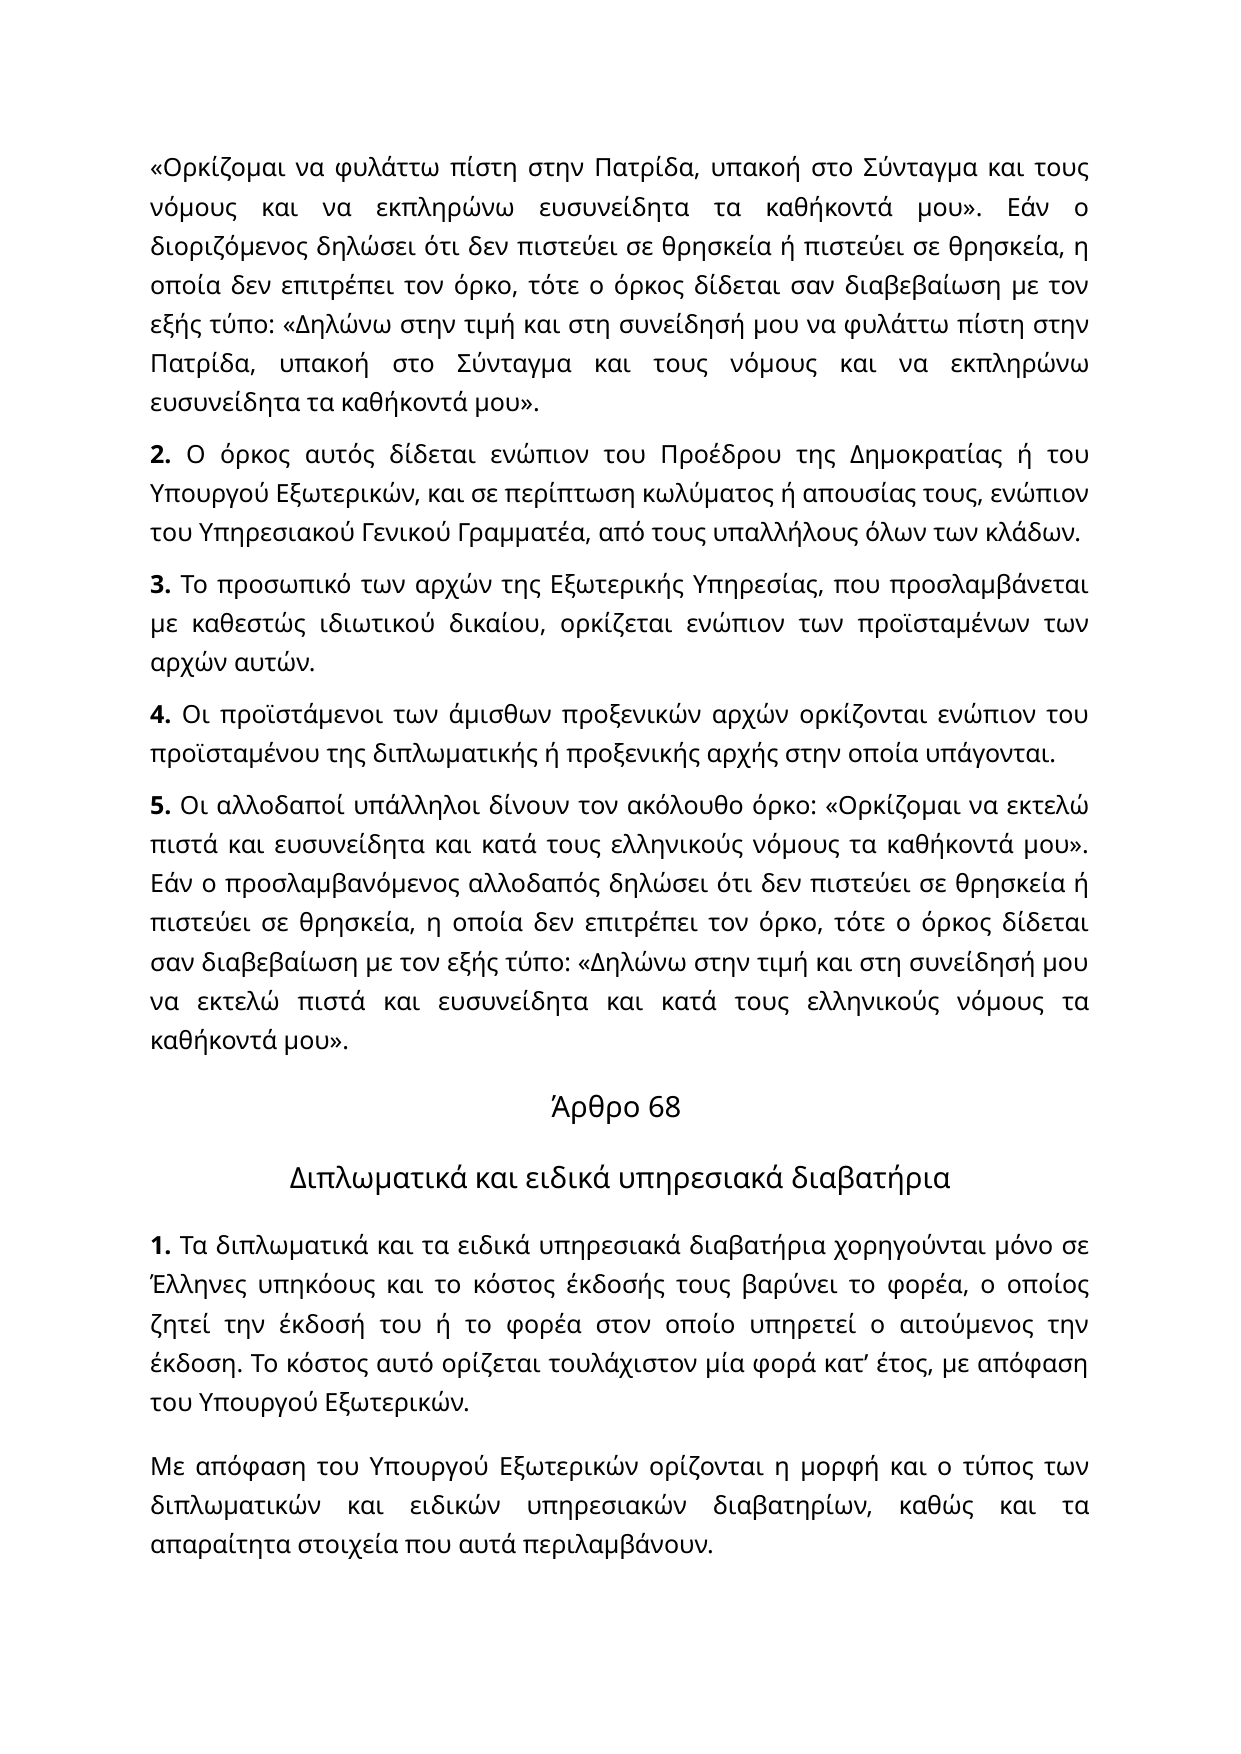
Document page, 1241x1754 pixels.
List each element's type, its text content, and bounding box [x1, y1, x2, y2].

text 4. Οι προϊστάμενοι των άμισθων προξενικών αρχών ορκίζονται ενώπιον του προϊσταμένου της διπλωματικής ή προξενικής αρχής στην οποία υπάγονται. [150, 697, 1090, 770]
text Με απόφαση του Υπουργού Εξωτερικών ορίζονται η μορφή και ο τύπος των διπλωματικών και ειδικών υπηρεσιακών διαβατηρίων, καθώς και τα απαραίτητα στοιχεία που αυτά περιλαμβάνουν. [150, 1449, 1090, 1561]
text 3. Το προσωπικό των αρχών της Εξωτερικής Υπηρεσίας, που προσλαμβάνεται με καθεστώς ιδιωτικού δικαίου, ορκίζεται ενώπιον των προϊσταμένων των αρχών αυτών. [150, 567, 1090, 679]
text 2. Ο όρκος αυτός δίδεται ενώπιον του Προέδρου της Δημοκρατίας ή του Υπουργού Εξωτερικών, και σε περίπτωση κωλύματος ή απουσίας τους, ενώπιον του Υπηρεσιακού Γενικού Γραμματέα, από τους υπαλλήλους όλων των κλάδων. [150, 437, 1090, 549]
subtitle Διπλωματικά και ειδικά υπηρεσιακά διαβατήρια [150, 1157, 1090, 1197]
text 5. Οι αλλοδαποί υπάλληλοι δίνουν τον ακόλουθο όρκο: «Ορκίζομαι να εκτελώ πιστά και ευσυνείδητα και κατά τους ελληνικούς νόμους τα καθήκοντά μου». Εάν ο προσλαμβανόμενος αλλοδαπός δηλώσει ότι δεν πιστεύει σε θρησκεία ή πιστεύει σε θρησκεία, η οποία δεν επιτρέπει τον όρκο, τότε ο όρκος δίδεται σαν διαβεβαίωση με τον εξής τύπο: «Δηλώνω στην τιμή και στη συνείδησή μου να εκτελώ πιστά και ευσυνείδητα και κατά τους ελληνικούς νόμους τα καθήκοντά μου». [150, 787, 1090, 1057]
text 1. Τα διπλωματικά και τα ειδικά υπηρεσιακά διαβατήρια χορηγούνται μόνο σε Έλληνες υπηκόους και το κόστος έκδοσής τους βαρύνει το φορέα, ο οποίος ζητεί την έκδοσή του ή το φορέα στον οποίο υπηρετεί ο αιτούμενος την έκδοση. Το κόστος αυτό ορίζεται τουλάχιστον μία φορά κατ’ έτος, με απόφαση του Υπουργού Εξωτερικών. [150, 1228, 1090, 1419]
text «Ορκίζομαι να φυλάττω πίστη στην Πατρίδα, υπακοή στο Σύνταγμα και τους νόμους και να εκπληρώνω ευσυνείδητα τα καθήκοντά μου». Εάν ο διοριζόμενος δηλώσει ότι δεν πιστεύει σε θρησκεία ή πιστεύει σε θρησκεία, η οποία δεν επιτρέπει τον όρκο, τότε ο όρκος δίδεται σαν διαβεβαίωση με τον εξής τύπο: «Δηλώνω στην τιμή και στη συνείδησή μου να φυλάττω πίστη στην Πατρίδα, υπακοή στο Σύνταγμα και τους νόμους και να εκπληρώνω ευσυνείδητα τα καθήκοντά μου». [150, 150, 1090, 419]
subtitle Άρθρο 68 [150, 1087, 1090, 1126]
